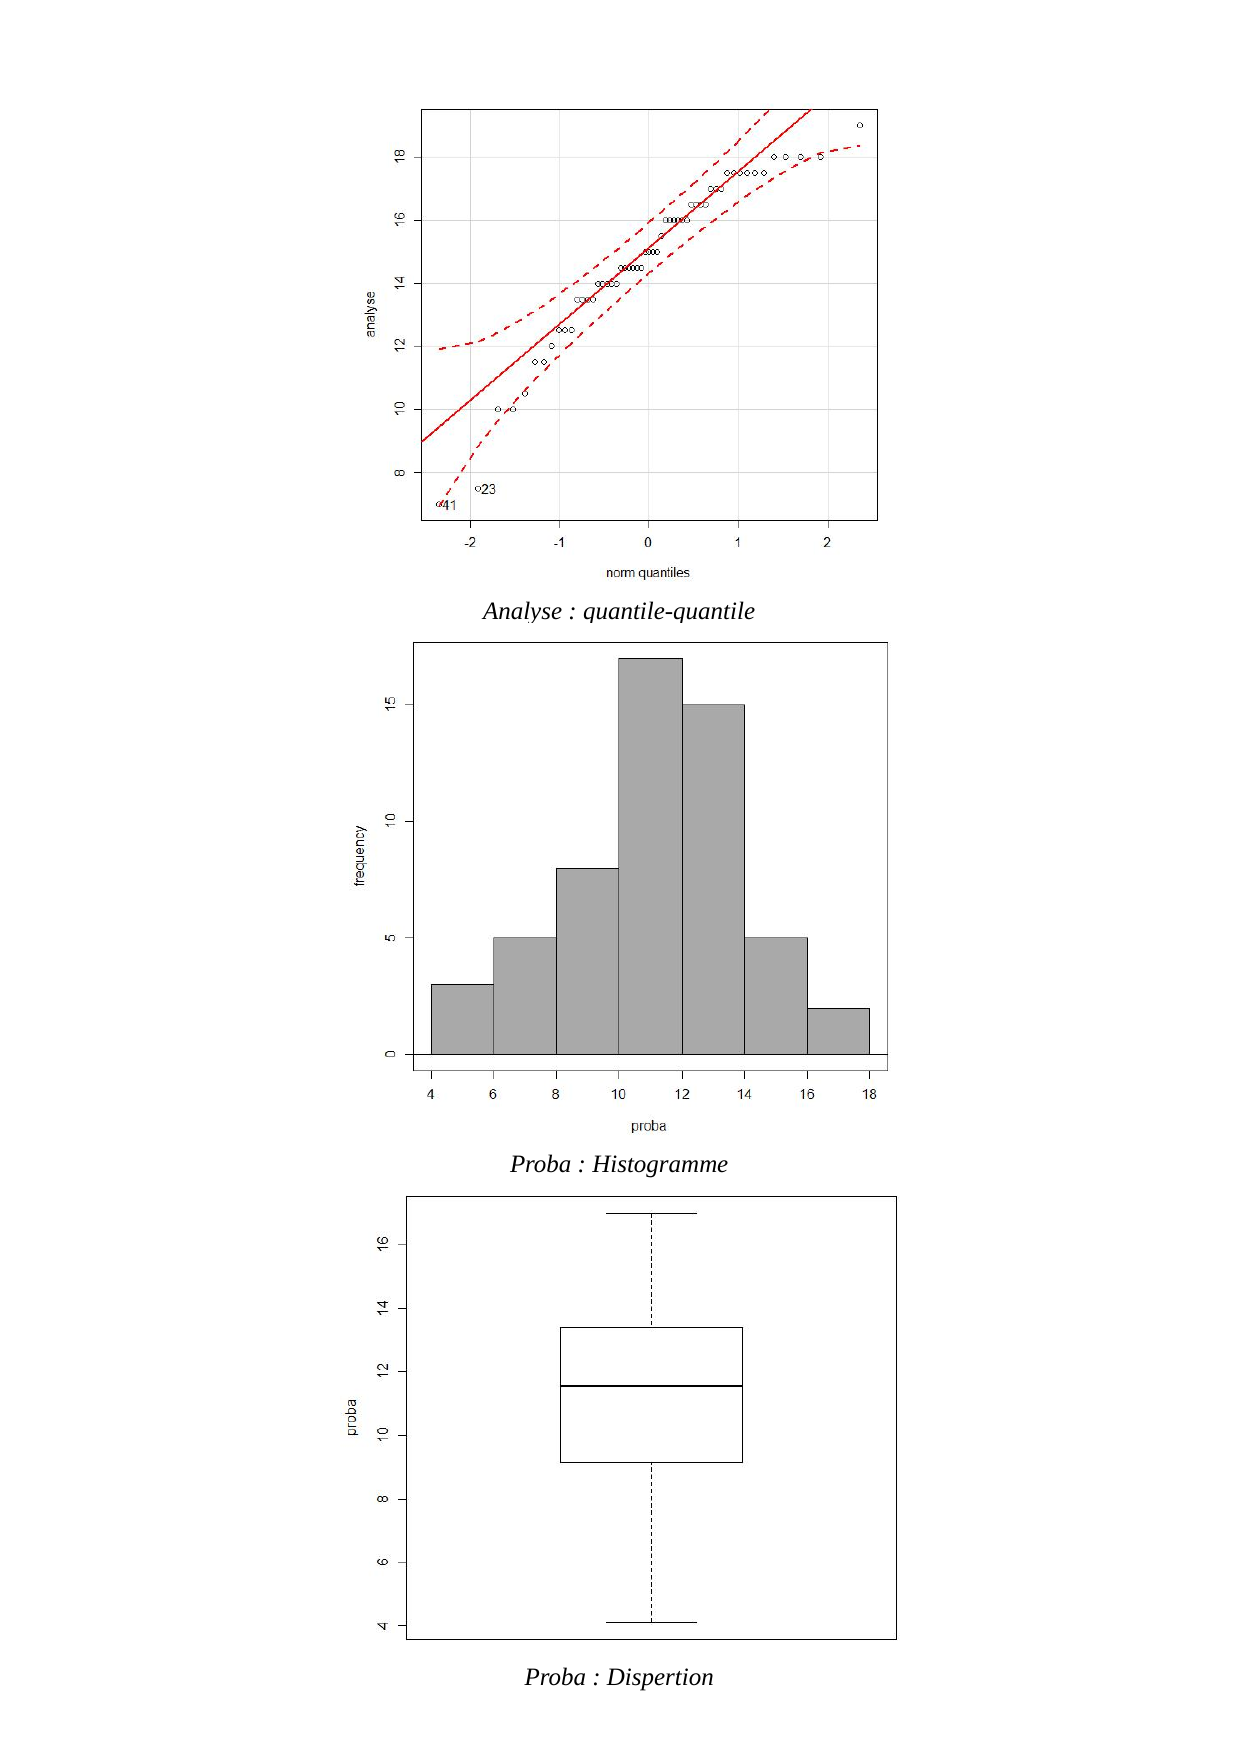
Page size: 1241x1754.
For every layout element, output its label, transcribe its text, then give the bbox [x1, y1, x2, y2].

text Proba : Histogramme [349, 1150, 891, 1178]
picture [349, 635, 892, 1150]
text Analyse : quantile-quantile [360, 596, 880, 623]
text Proba : Dispertion [340, 1662, 900, 1691]
picture [340, 1190, 901, 1662]
picture [360, 103, 880, 596]
